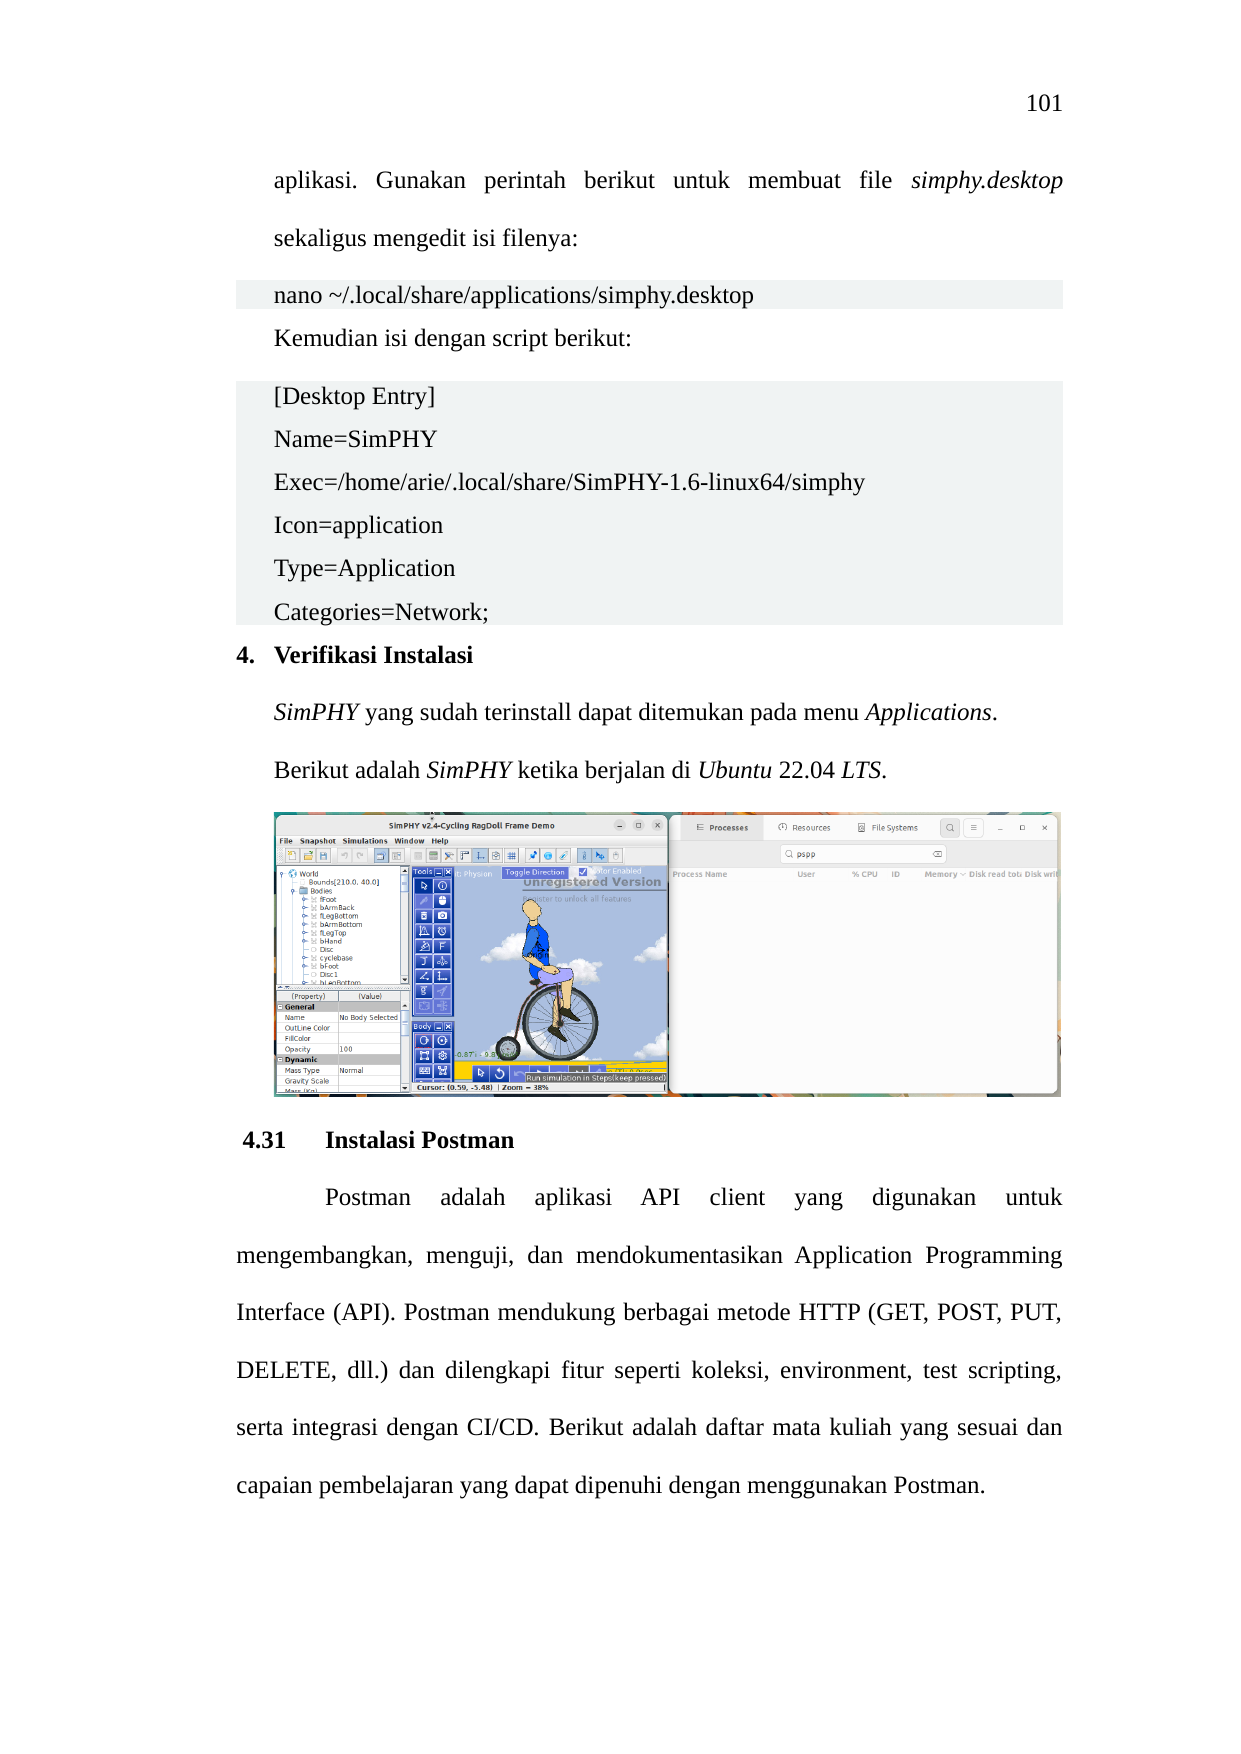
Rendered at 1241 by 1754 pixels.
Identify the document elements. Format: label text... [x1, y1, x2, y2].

list Kemudian isi dengan script berikut: [236, 323, 1063, 352]
list Name=SimPHY [236, 424, 1063, 453]
list Type=Application [236, 553, 1063, 582]
list Berikut adalah SimPHY ketika berjalan di Ubuntu 22.04 LTS. [236, 755, 1063, 783]
subtitle Instalasi Postman [236, 1125, 1063, 1154]
list nano ~/.local/share/applications/simphy.desktop [236, 280, 1063, 309]
list aplikasi. Gunakan perintah berikut untuk membuat file simphy.desktop sekaligus mengedit isi filenya: [236, 165, 1063, 252]
list Icon=application [236, 510, 1063, 539]
list Exec=/home/arie/.local/share/SimPHY-1.6-linux64/simphy [236, 467, 1063, 496]
list SimPHY yang sudah terinstall dapat ditemukan pada menu Applications. [236, 697, 1063, 726]
picture [273, 812, 1061, 1097]
text Postman adalah aplikasi API client yang digunakan untuk mengembangkan, menguji, dan mendokumentasikan Application Programming Interface (API). Postman mendukung berbagai metode HTTP (GET, POST, PUT, DELETE, dll.) dan dilengkapi fitur seperti koleksi, environment, test scripting, serta integrasi dengan CI/CD. Berikut adalah daftar mata kuliah yang sesuai dan capaian pembelajaran yang dapat dipenuhi dengan menggunakan Postman. [236, 1182, 1063, 1499]
list Verifikasi Instalasi [236, 640, 1063, 668]
list Categories=Network; [236, 597, 1063, 625]
list [Desktop Entry] [236, 381, 1063, 410]
